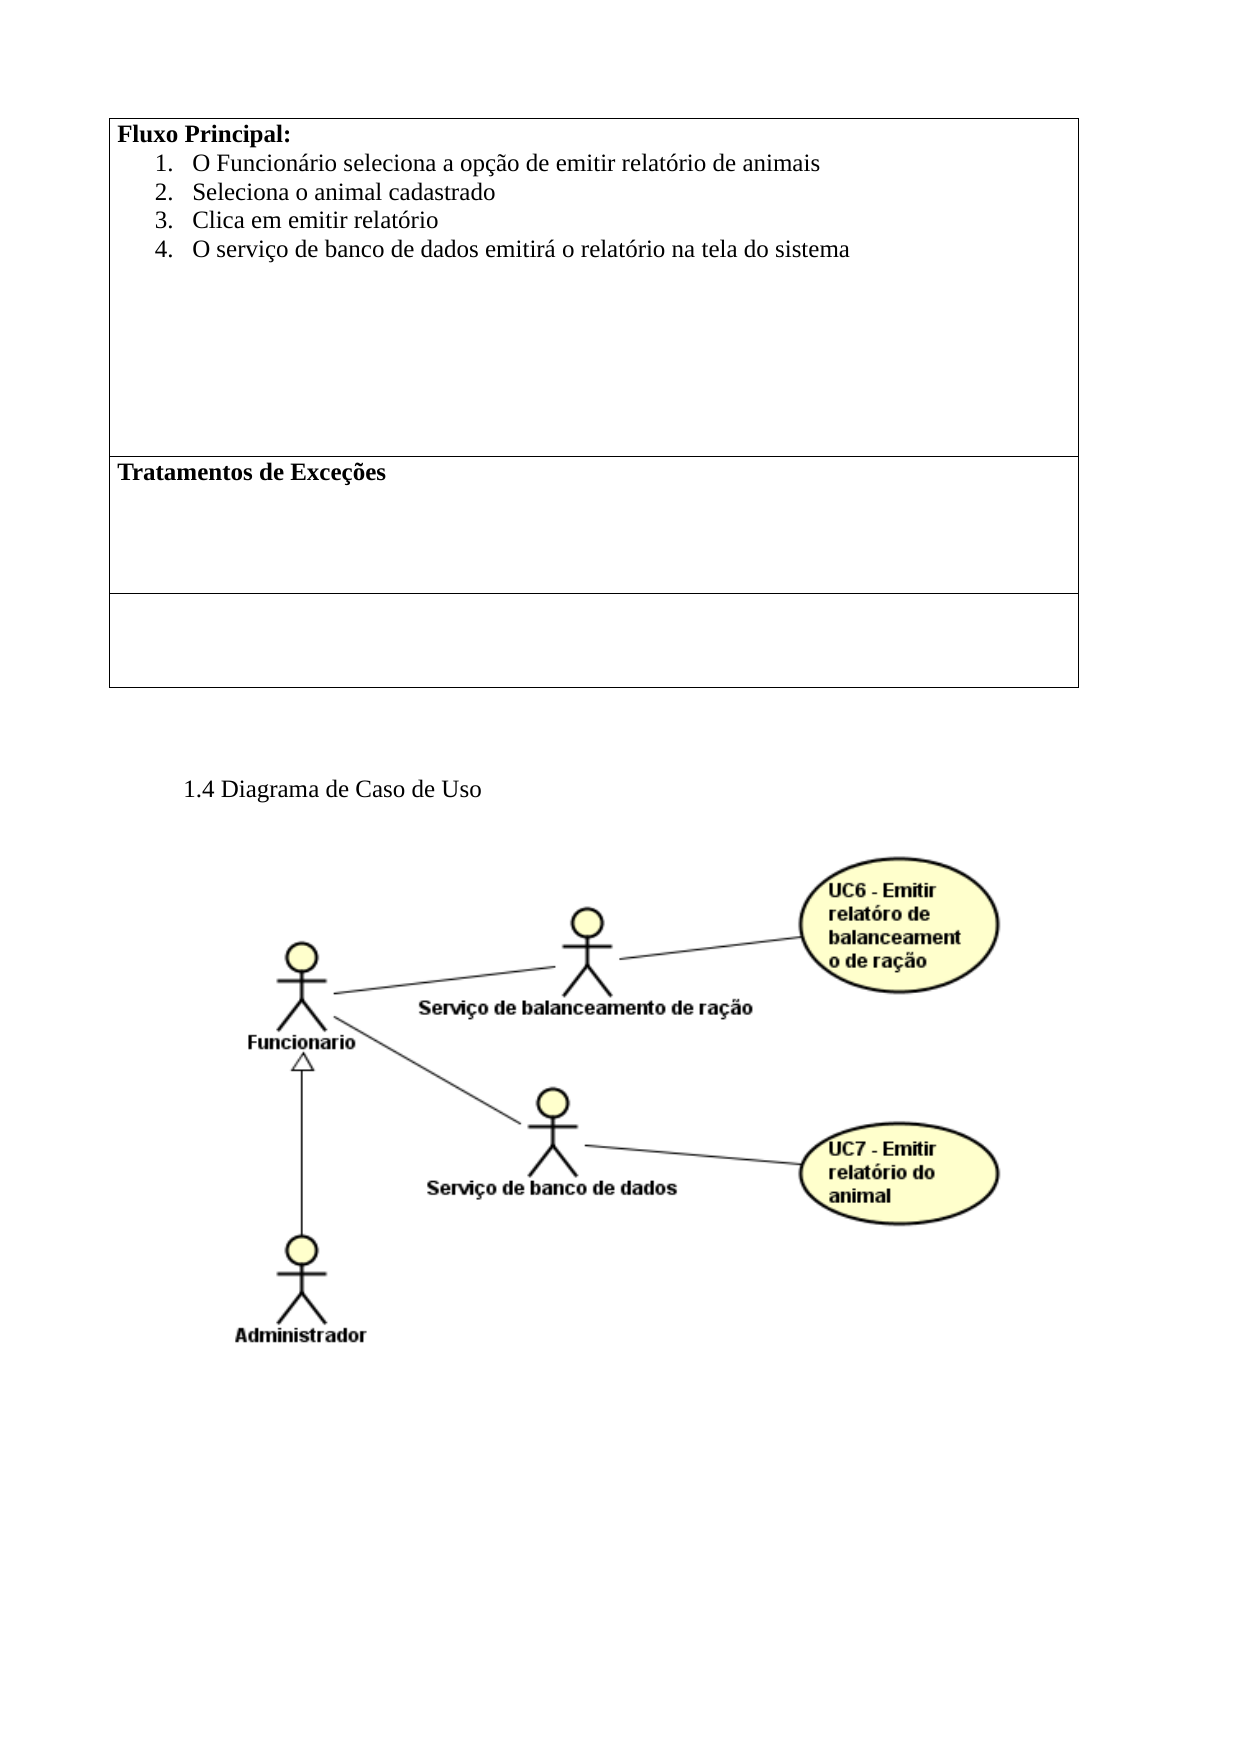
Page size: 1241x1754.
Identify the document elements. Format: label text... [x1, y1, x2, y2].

table_cell Tratamentos de Exceções [110, 457, 1078, 593]
picture [170, 852, 1071, 1416]
table_cell Fluxo Principal: O Funcionário seleciona a opção de emitir relatório de animais Seleciona o animal cadastrado Clica em emitir relatório O serviço de banco de dados emitirá o relatório na tela do sistema [110, 119, 1078, 456]
list 1.4 Diagrama de Caso de Uso [183, 774, 1122, 803]
table_cell [110, 594, 1078, 687]
